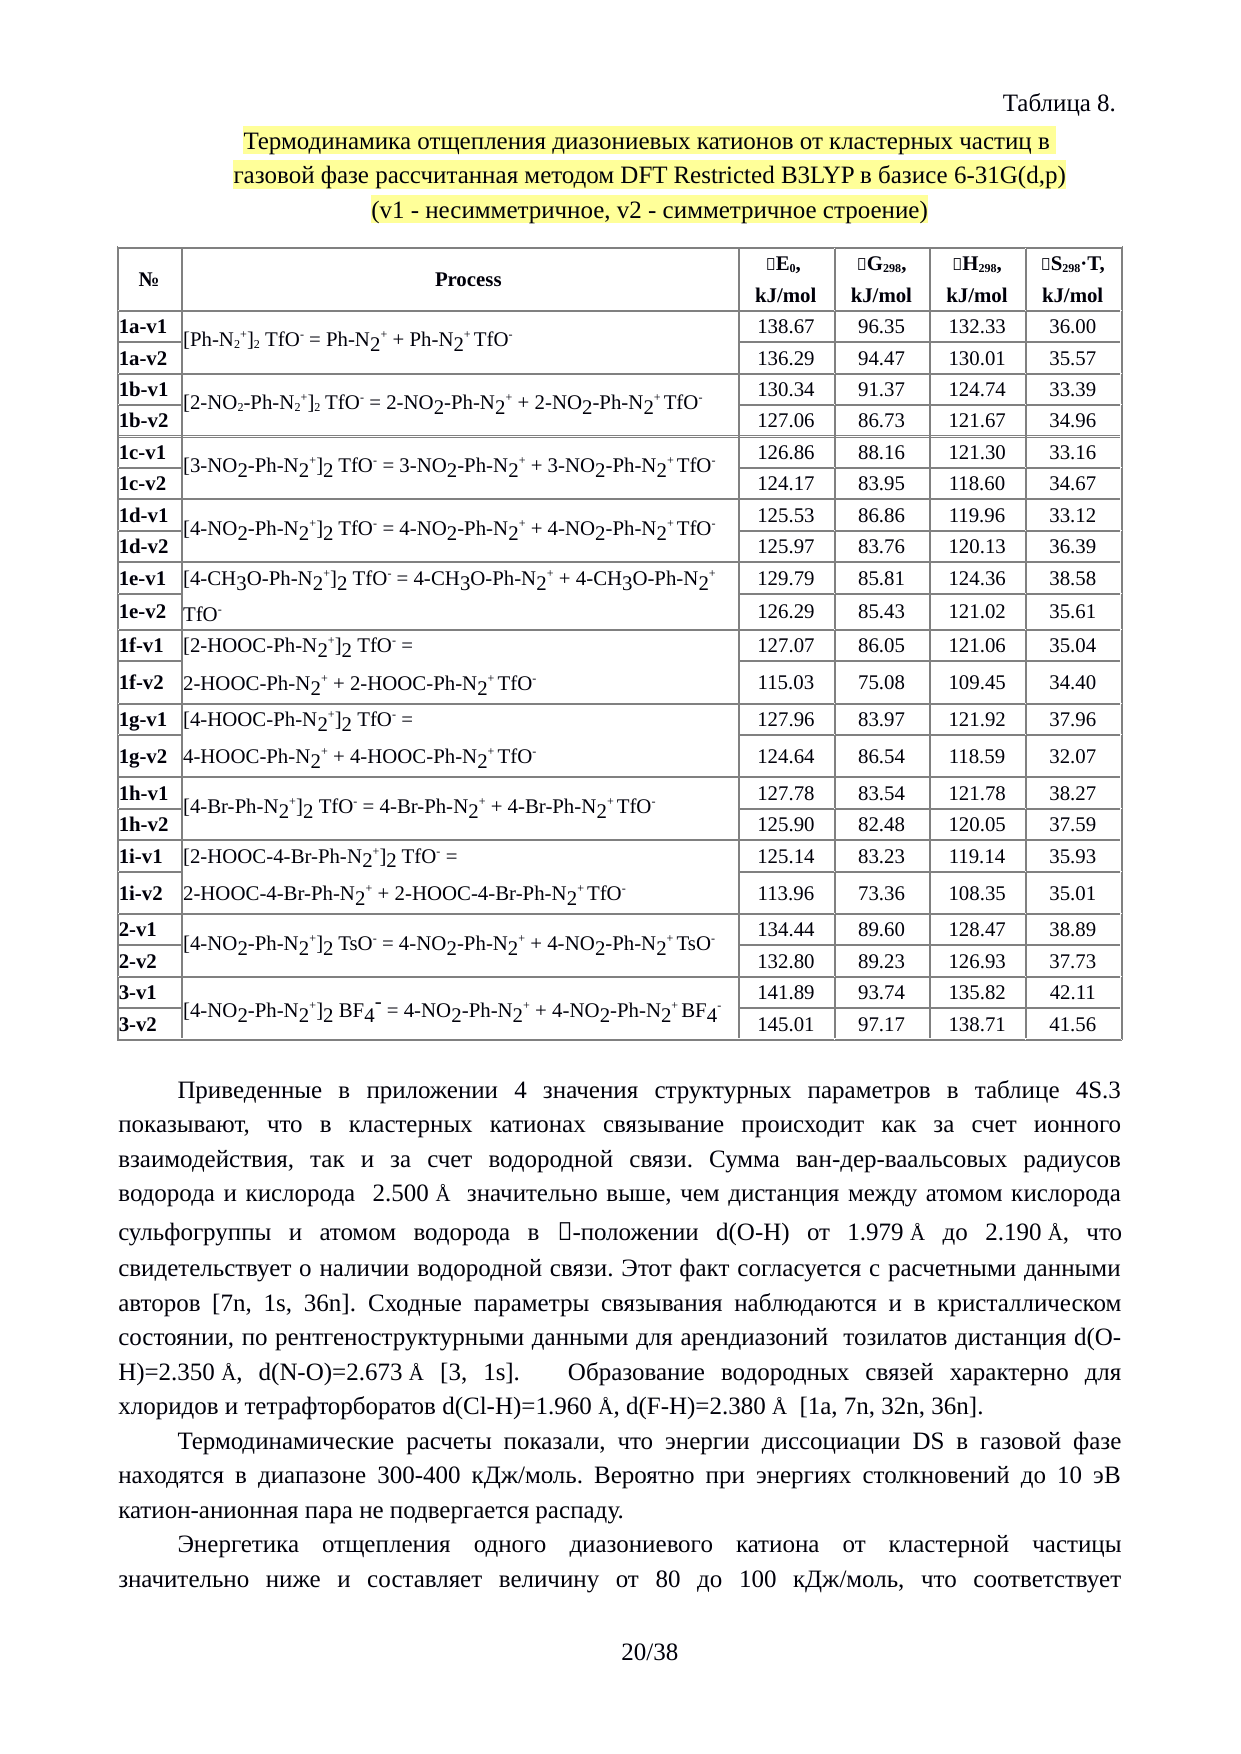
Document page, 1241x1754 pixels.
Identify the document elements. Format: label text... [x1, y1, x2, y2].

table_cell 121.02 [931, 595, 1025, 629]
table_cell 34.96 [1027, 404, 1121, 435]
table_cell 121.78 [931, 778, 1025, 808]
table_cell 1i-v1 [119, 841, 181, 871]
text газовой фазе рассчитанная методом DFT Restricted B3LYP в базисе 6-31G(d,p) [118, 160, 1122, 189]
table_cell 1e-v2 [119, 595, 181, 629]
table_header G298, kJ/mol [836, 249, 929, 309]
table_cell 1h-v1 [119, 778, 181, 808]
table_cell 3-v2 [119, 1009, 182, 1039]
text Термодинамические расчеты показали, что энергии диссоциации DS в газовой фазе находятся в диапазоне 300-400 кДж/моль. Вероятно при энергиях столкновений до 10 эВ катион-анионная пара не подвергается распаду. [118, 1426, 1122, 1524]
table_cell 127.96 [740, 705, 834, 734]
table_cell 124.36 [931, 563, 1025, 593]
table_cell 94.47 [836, 343, 929, 372]
table_cell 35.04 [1027, 629, 1121, 660]
table_cell 127.78 [740, 778, 834, 808]
table_cell [2-NO2-Ph-N2+]2 TfO- = 2-NO2-Ph-N2+ + 2-NO2-Ph-N2+ TfO- [183, 375, 738, 435]
table_cell 113.96 [740, 873, 834, 913]
table_cell 108.35 [931, 873, 1025, 913]
table_cell 2-v1 [119, 915, 181, 944]
table_cell 136.29 [740, 343, 834, 372]
table_cell 109.45 [931, 662, 1025, 702]
table_cell 125.53 [740, 500, 834, 530]
table_cell 83.95 [836, 469, 929, 498]
table_cell 35.57 [1027, 341, 1121, 372]
table_cell 125.90 [740, 810, 834, 839]
table_cell 91.37 [836, 375, 929, 404]
table_cell 127.07 [740, 631, 834, 660]
table_cell [4-HOOC-Ph-N2+]2 TfO- = 4-HOOC-Ph-N2+ + 4-HOOC-Ph-N2+ TfO- [183, 705, 738, 776]
table_cell 75.08 [836, 662, 929, 702]
table_cell 124.74 [931, 375, 1025, 404]
table_cell 126.86 [740, 438, 834, 467]
table_cell 141.89 [740, 978, 834, 1007]
table_cell 37.59 [1027, 808, 1121, 839]
table_cell 34.67 [1027, 467, 1121, 498]
table_cell [2-HOOC-Ph-N2+]2 TfO- = 2-HOOC-Ph-N2+ + 2-HOOC-Ph-N2+ TfO- [183, 631, 738, 702]
table_cell 134.44 [740, 915, 834, 944]
table_cell 1i-v2 [119, 873, 181, 913]
table_cell 130.34 [740, 375, 834, 404]
table_cell 89.23 [836, 946, 929, 976]
table_cell 34.40 [1027, 660, 1121, 702]
table_cell 1e-v1 [119, 563, 181, 593]
text Приведенные в приложении 4 значения структурных параметров в таблице 4S.3 показывают, что в кластерных катионах связывание происходит как за счет ионного взаимодействия, так и за счет водородной связи. Сумма ван-дер-ваальсовых радиусов водорода и кислорода 2.500 Å значительно выше, чем дистанция между атомом кислорода сульфогруппы и атомом водорода в -положении d(O-H) от 1.979 Å до 2.190 Å, что свидетельствует о наличии водородной связи. Этот факт согласуется с расчетными данными авторов [7n, 1s, 36n]. Сходные параметры связывания наблюдаются и в кристаллическом состоянии, по рентгеноструктурными данными для арендиазоний тозилатов дистанция d(O-H)=2.350 Å, d(N-O)=2.673 Å [3, 1s]. Образование водородных связей характерно для хлоридов и тетрафторборатов d(Cl-H)=1.960 Å, d(F-H)=2.380 Å [1a, 7n, 32n, 36n]. [118, 1075, 1122, 1420]
table_cell 1d-v2 [119, 532, 181, 561]
table_cell 85.81 [836, 563, 929, 593]
table_header S298·T, kJ/mol [1027, 249, 1121, 309]
table_cell 35.61 [1027, 593, 1121, 629]
table_cell 145.01 [739, 1009, 834, 1039]
table_cell 135.82 [931, 978, 1025, 1007]
table_cell 73.36 [836, 873, 929, 913]
table_cell 1g-v1 [119, 705, 181, 734]
table_cell [3-NO2-Ph-N2+]2 TfO- = 3-NO2-Ph-N2+ + 3-NO2-Ph-N2+ TfO- [183, 438, 738, 498]
table_cell 38.89 [1027, 913, 1121, 944]
table_cell 126.93 [931, 946, 1025, 976]
table_cell 125.97 [740, 532, 834, 561]
table_cell [4-Br-Ph-N2+]2 TfO- = 4-Br-Ph-N2+ + 4-Br-Ph-N2+ TfO- [183, 778, 738, 839]
table_cell 120.05 [931, 810, 1025, 839]
table_cell 115.03 [740, 662, 834, 702]
table_cell [2-HOOC-4-Br-Ph-N2+]2 TfO- = 2-HOOC-4-Br-Ph-N2+ + 2-HOOC-4-Br-Ph-N2+ TfO- [183, 841, 738, 913]
table_header E0, kJ/mol [740, 249, 834, 309]
table_cell 42.11 [1027, 976, 1121, 1007]
table_cell 1d-v1 [119, 500, 181, 530]
text Энергетика отщепления одного диазониевого катиона от кластерной частицы значительно ниже и составляет величину от 80 до 100 кДж/моль, что соответствует [118, 1529, 1122, 1593]
table_cell 1h-v2 [119, 810, 181, 839]
table_cell 83.76 [836, 532, 929, 561]
table_cell 1c-v1 [119, 438, 181, 467]
table_cell 85.43 [836, 595, 929, 629]
table_cell 121.30 [931, 438, 1025, 467]
table_cell 125.14 [740, 841, 834, 871]
table_cell 35.93 [1027, 839, 1121, 871]
table_cell 2-v2 [119, 946, 181, 976]
table_cell 38.58 [1027, 561, 1121, 593]
table_cell 118.59 [931, 736, 1025, 776]
table_cell 1a-v1 [119, 312, 181, 341]
table_cell 121.92 [931, 705, 1025, 734]
table_cell 128.47 [931, 915, 1025, 944]
table_cell 1f-v1 [119, 631, 181, 660]
table_cell 83.97 [836, 705, 929, 734]
table_cell 86.73 [836, 406, 929, 435]
table_cell [4-NO2-Ph-N2+]2 TsO- = 4-NO2-Ph-N2+ + 4-NO2-Ph-N2+ TsO- [183, 915, 738, 976]
table_header № [119, 249, 181, 309]
table_cell 118.60 [931, 469, 1025, 498]
table_cell 41.56 [1026, 1007, 1121, 1039]
table_header H298, kJ/mol [931, 249, 1025, 309]
table_cell 121.06 [931, 631, 1025, 660]
table_header Process [183, 249, 738, 309]
table_cell 97.17 [835, 1009, 930, 1039]
table_cell 119.96 [931, 500, 1025, 530]
table_cell [4-NO2-Ph-N2+]2 TfO- = 4-NO2-Ph-N2+ + 4-NO2-Ph-N2+ TfO- [183, 500, 738, 561]
table_cell 88.16 [836, 438, 929, 467]
table_cell 124.64 [740, 736, 834, 776]
table_cell 132.33 [931, 312, 1025, 341]
table_cell [4-NO2-Ph-N2+]2 BF4- = 4-NO2-Ph-N2+ + 4-NO2-Ph-N2+ BF4- [182, 978, 739, 1039]
table_cell 36.39 [1027, 530, 1121, 561]
table_cell 1c-v2 [119, 469, 181, 498]
table_cell 33.12 [1027, 498, 1121, 530]
table_cell 1b-v2 [119, 406, 181, 435]
table_cell 138.67 [740, 312, 834, 341]
table_cell 37.73 [1027, 944, 1121, 976]
table_cell 127.06 [740, 406, 834, 435]
table_cell 124.17 [740, 469, 834, 498]
table_cell 3-v1 [119, 978, 181, 1007]
table_cell 120.13 [931, 532, 1025, 561]
text Таблица 8. [118, 88, 1122, 117]
table_cell 86.86 [836, 500, 929, 530]
table_cell 126.29 [740, 595, 834, 629]
table_cell 132.80 [740, 946, 834, 976]
table_cell 121.67 [931, 406, 1025, 435]
table_cell 38.27 [1027, 776, 1121, 808]
table_cell 83.23 [836, 841, 929, 871]
table_cell 1b-v1 [119, 375, 181, 404]
table_cell 37.96 [1027, 703, 1121, 734]
table_cell 1f-v2 [119, 662, 181, 702]
table_cell 130.01 [931, 343, 1025, 372]
table_cell 83.54 [836, 778, 929, 808]
table_cell [Ph-N2+]2 TfO- = Ph-N2+ + Ph-N2+ TfO- [183, 312, 738, 372]
table_cell 86.54 [836, 736, 929, 776]
table_cell 36.00 [1027, 310, 1121, 341]
table_cell 86.05 [836, 631, 929, 660]
table_cell 89.60 [836, 915, 929, 944]
table_cell 1g-v2 [119, 736, 181, 776]
table_cell [4-CH3O-Ph-N2+]2 TfO- = 4-CH3O-Ph-N2+ + 4-CH3O-Ph-N2+ TfO- [183, 563, 738, 629]
table_cell 138.71 [930, 1009, 1026, 1039]
table_cell 119.14 [931, 841, 1025, 871]
table_cell 96.35 [836, 312, 929, 341]
table_cell 82.48 [836, 810, 929, 839]
table_cell 33.16 [1027, 435, 1121, 467]
text (v1 - несимметричное, v2 - симметричное строение) [118, 195, 1122, 223]
table_cell 129.79 [740, 563, 834, 593]
text Термодинамика отщепления диазониевых катионов от кластерных частиц в [118, 126, 1122, 154]
table_cell 1a-v2 [119, 343, 181, 372]
table_cell 35.01 [1027, 871, 1121, 913]
table_cell 32.07 [1027, 734, 1121, 776]
table_cell 93.74 [836, 978, 929, 1007]
table_cell 33.39 [1027, 373, 1121, 404]
